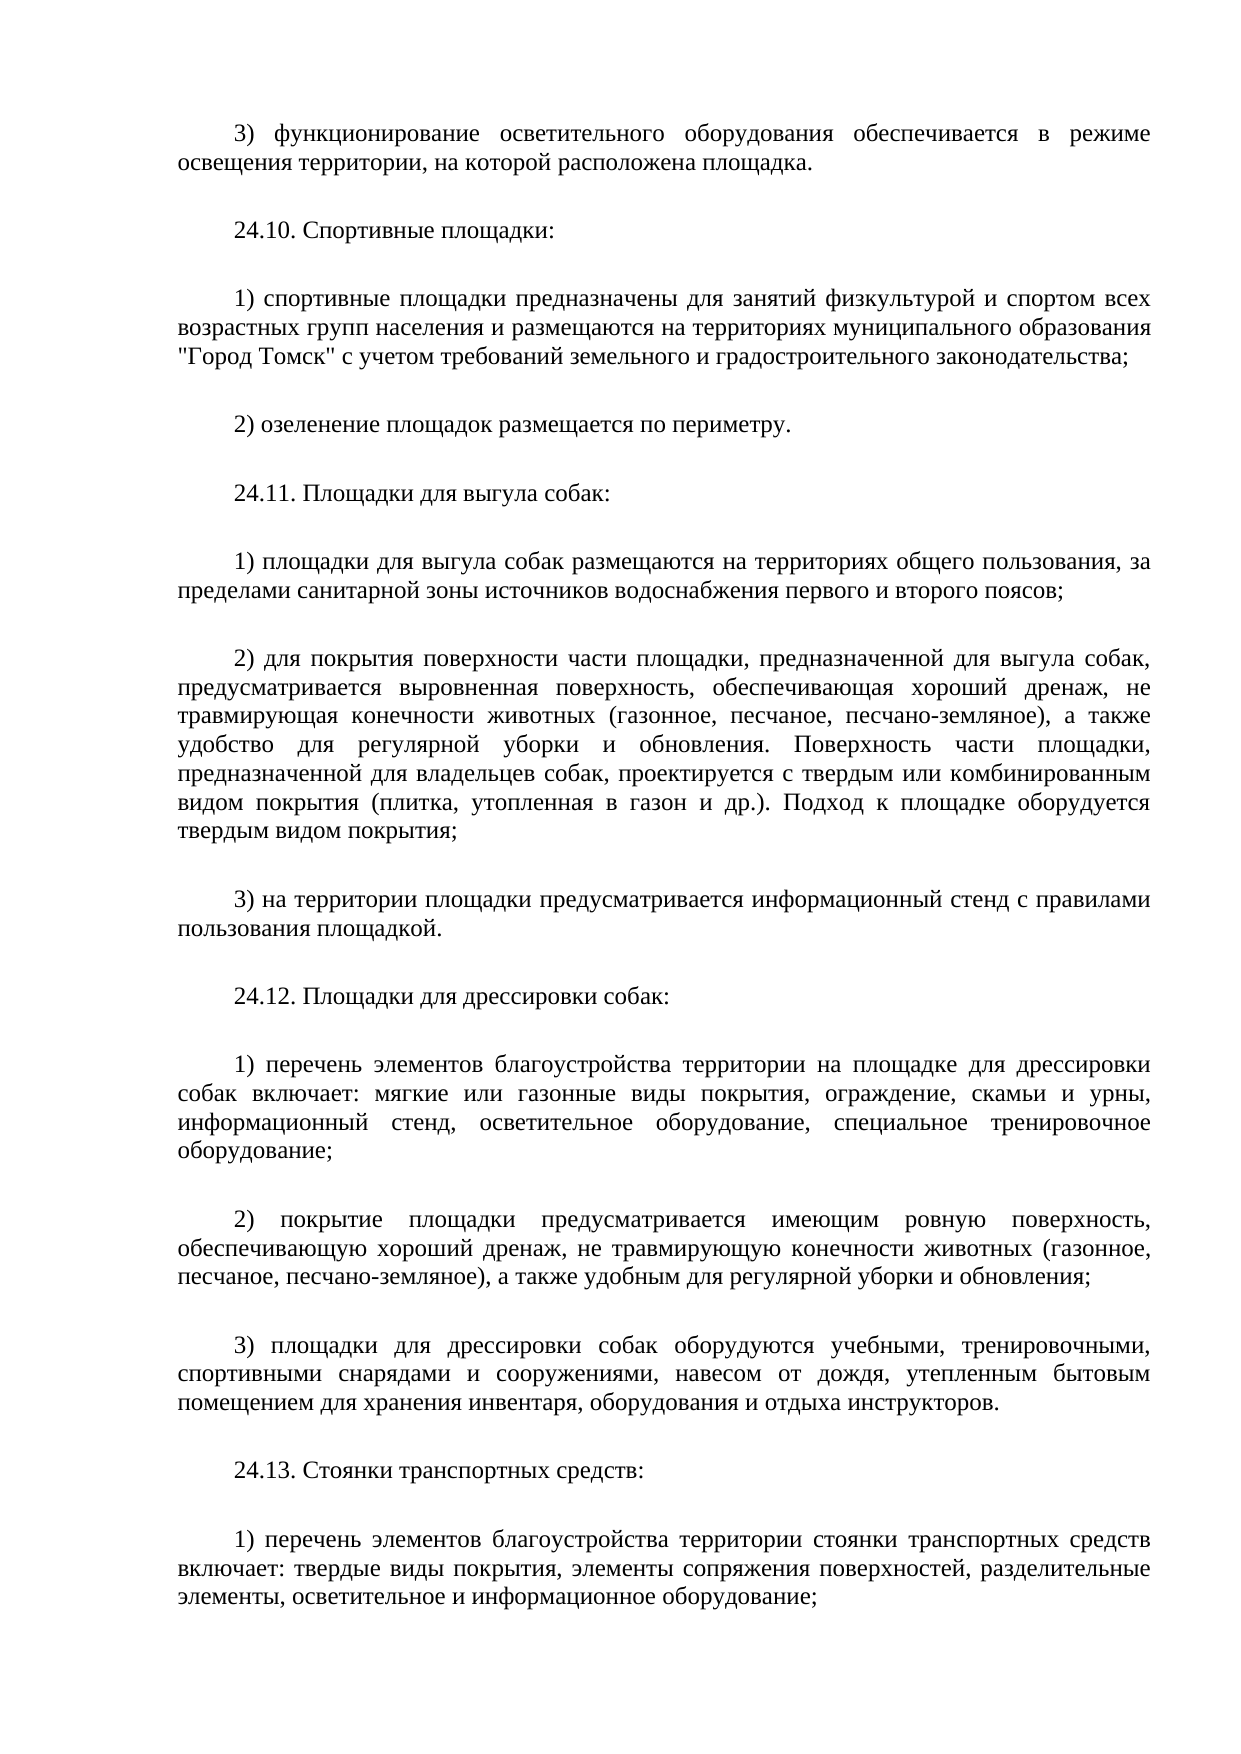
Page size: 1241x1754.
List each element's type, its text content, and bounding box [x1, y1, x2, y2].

text 1) спортивные площадки предназначены для занятий физкультурой и спортом всех возрастных групп населения и размещаются на территориях муниципального образования "Город Томск" с учетом требований земельного и градостроительного законодательства; [177, 283, 1152, 370]
text 24.13. Стоянки транспортных средств: [177, 1456, 1152, 1484]
text 24.10. Спортивные площадки: [177, 215, 1152, 244]
text 3) на территории площадки предусматривается информационный стенд с правилами пользования площадкой. [177, 884, 1152, 941]
text 2) покрытие площадки предусматривается имеющим ровную поверхность, обеспечивающую хороший дренаж, не травмирующую конечности животных (газонное, песчаное, песчано-земляное), а также удобным для регулярной уборки и обновления; [177, 1204, 1152, 1290]
text 24.12. Площадки для дрессировки собак: [177, 981, 1152, 1010]
text 1) перечень элементов благоустройства территории на площадке для дрессировки собак включает: мягкие или газонные виды покрытия, ограждение, скамьи и урны, информационный стенд, осветительное оборудование, специальное тренировочное оборудование; [177, 1049, 1152, 1164]
text 1) перечень элементов благоустройства территории стоянки транспортных средств включает: твердые виды покрытия, элементы сопряжения поверхностей, разделительные элементы, осветительное и информационное оборудование; [177, 1524, 1152, 1610]
text 2) озеленение площадок размещается по периметру. [177, 409, 1152, 438]
text 24.11. Площадки для выгула собак: [177, 478, 1152, 506]
text 1) площадки для выгула собак размещаются на территориях общего пользования, за пределами санитарной зоны источников водоснабжения первого и второго поясов; [177, 546, 1152, 603]
text 3) площадки для дрессировки собак оборудуются учебными, тренировочными, спортивными снарядами и сооружениями, навесом от дождя, утепленным бытовым помещением для хранения инвентаря, оборудования и отдыха инструкторов. [177, 1330, 1152, 1416]
text 2) для покрытия поверхности части площадки, предназначенной для выгула собак, предусматривается выровненная поверхность, обеспечивающая хороший дренаж, не травмирующая конечности животных (газонное, песчаное, песчано-земляное), а также удобство для регулярной уборки и обновления. Поверхность части площадки, предназначенной для владельцев собак, проектируется с твердым или комбинированным видом покрытия (плитка, утопленная в газон и др.). Подход к площадке оборудуется твердым видом покрытия; [177, 643, 1152, 844]
text 3) функционирование осветительного оборудования обеспечивается в режиме освещения территории, на которой расположена площадка. [177, 118, 1152, 176]
